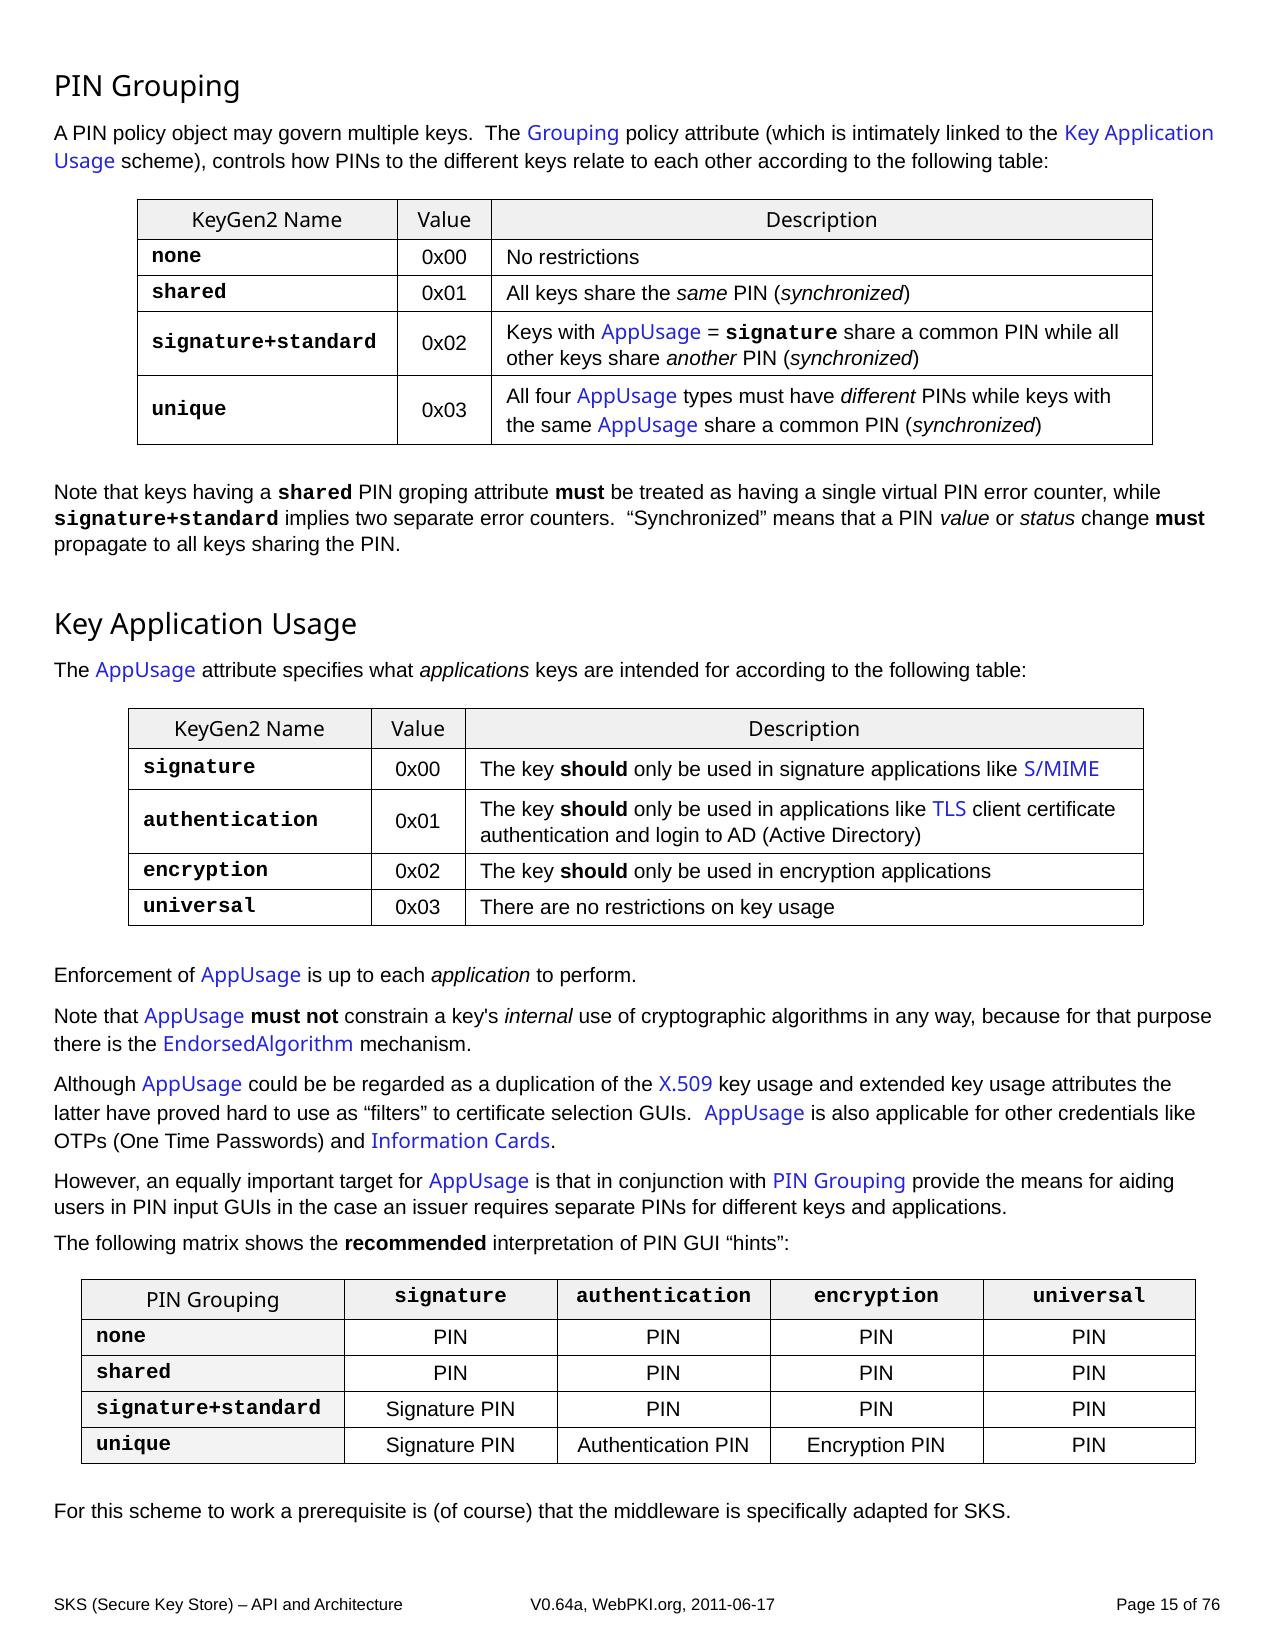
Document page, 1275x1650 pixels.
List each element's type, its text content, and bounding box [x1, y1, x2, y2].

table_header universal [984, 1280, 1195, 1319]
table_cell PIN [345, 1356, 557, 1391]
table_cell 0x02 [372, 854, 465, 889]
text However, an equally important target for AppUsage is that in conjunction with PIN Grouping provide the means for aiding users in PIN input GUIs in the case an issuer requires separate PINs for different keys and applications. [54, 1167, 1221, 1219]
table_cell shared [82, 1356, 344, 1391]
text Note that AppUsage must not constrain a key's internal use of cryptographic algorithms in any way, because for that purpose there is the EndorsedAlgorithm mechanism. [54, 1001, 1221, 1058]
table_cell Signature PIN [345, 1392, 557, 1427]
subtitle PIN Grouping [54, 66, 1221, 105]
table_header encryption [771, 1280, 983, 1319]
table_header Value [398, 200, 491, 239]
text Enforcement of AppUsage is up to each application to perform. [54, 961, 1221, 989]
table_cell All four AppUsage types must have different PINs while keys with the same AppUsage share a common PIN (synchronized) [492, 376, 1152, 444]
table_cell PIN [984, 1320, 1195, 1355]
table_cell PIN [984, 1392, 1195, 1427]
subtitle Key Application Usage [54, 603, 1221, 643]
table_cell none [138, 240, 397, 275]
table_cell 0x03 [372, 890, 465, 925]
table_cell No restrictions [492, 240, 1152, 275]
table_cell signature+standard [82, 1392, 344, 1427]
table_header signature [345, 1280, 557, 1319]
table_cell unique [82, 1428, 344, 1463]
table_header Description [492, 200, 1152, 239]
table_cell The key should only be used in encryption applications [466, 854, 1143, 889]
table_cell The key should only be used in applications like TLS client certificate authentication and login to AD (Active Directory) [466, 790, 1143, 853]
table_cell PIN [345, 1320, 557, 1355]
table_cell 0x01 [372, 790, 465, 853]
table_header KeyGen2 Name [138, 200, 397, 239]
table_cell 0x00 [398, 240, 491, 275]
table_header PIN Grouping [82, 1280, 344, 1319]
text The following matrix shows the recommended interpretation of PIN GUI “hints”: [54, 1231, 1221, 1255]
text The AppUsage attribute specifies what applications keys are intended for according to the following table: [54, 655, 1221, 708]
table_cell 0x01 [398, 276, 491, 311]
table_cell PIN [771, 1356, 983, 1391]
text Note that keys having a shared PIN groping attribute must be treated as having a single virtual PIN error counter, while signature+standard implies two separate error counters. “Synchronized” means that a PIN value or status change must propagate to all keys sharing the PIN. [54, 480, 1221, 556]
table_cell universal [129, 890, 371, 925]
table_cell Encryption PIN [771, 1428, 983, 1463]
table_cell Signature PIN [345, 1428, 557, 1463]
table_cell PIN [771, 1320, 983, 1355]
table_cell All keys share the same PIN (synchronized) [492, 276, 1152, 311]
table_header authentication [558, 1280, 770, 1319]
table_cell 0x03 [398, 376, 491, 444]
table_cell none [82, 1320, 344, 1355]
text A PIN policy object may govern multiple keys. The Grouping policy attribute (which is intimately linked to the Key Application Usage scheme), controls how PINs to the different keys relate to each other according to the following table: [54, 118, 1221, 199]
table_header KeyGen2 Name [129, 709, 371, 748]
table_cell PIN [558, 1320, 770, 1355]
table_cell PIN [984, 1428, 1195, 1463]
table_cell 0x02 [398, 312, 491, 375]
table_cell There are no restrictions on key usage [466, 890, 1143, 925]
table_cell authentication [129, 790, 371, 853]
table_cell shared [138, 276, 397, 311]
table_header Description [466, 709, 1143, 748]
table_cell signature+standard [138, 312, 397, 375]
text For this scheme to work a prerequisite is (of course) that the middleware is specifically adapted for SKS. [54, 1499, 1221, 1523]
table_cell unique [138, 376, 397, 444]
text Although AppUsage could be be regarded as a duplication of the X.509 key usage and extended key usage attributes the latter have proved hard to use as “filters” to certificate selection GUIs. AppUsage is also applicable for other credentials like OTPs (One Time Passwords) and Information Cards. [54, 1069, 1221, 1155]
table_cell PIN [771, 1392, 983, 1427]
table_cell 0x00 [372, 749, 465, 788]
table_cell PIN [558, 1392, 770, 1427]
table_cell Keys with AppUsage = signature share a common PIN while all other keys share another PIN (synchronized) [492, 312, 1152, 375]
table_cell The key should only be used in signature applications like S/MIME [466, 749, 1143, 788]
table_cell PIN [558, 1356, 770, 1391]
table_cell Authentication PIN [558, 1428, 770, 1463]
table_cell encryption [129, 854, 371, 889]
table_cell signature [129, 749, 371, 788]
table_header Value [372, 709, 465, 748]
table_cell PIN [984, 1356, 1195, 1391]
